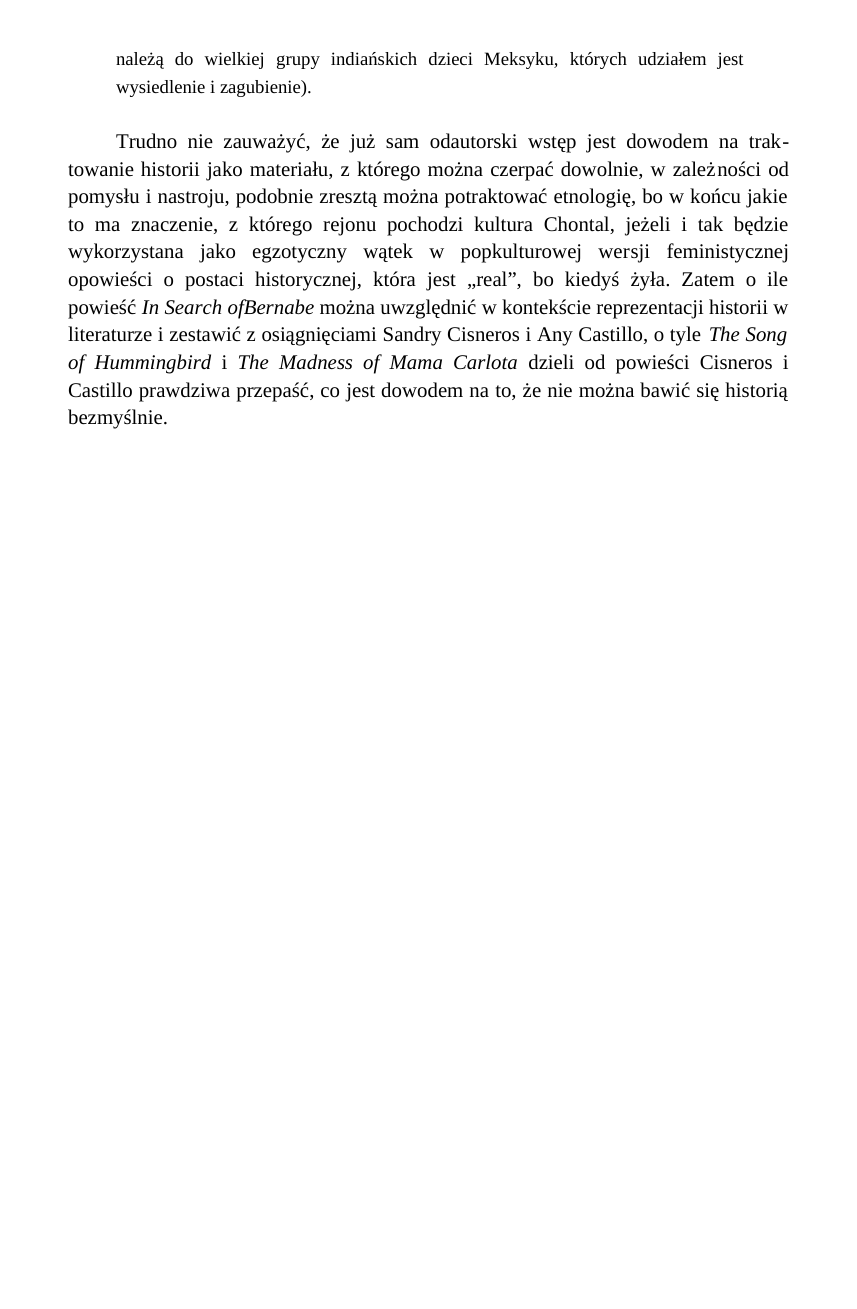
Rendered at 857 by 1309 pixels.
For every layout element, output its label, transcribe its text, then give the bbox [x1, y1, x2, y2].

text Trudno nie zauważyć, że już sam odautorski wstęp jest dowodem na trak­towanie historii jako materiału, z którego można czerpać dowolnie, w zależ­ności od pomysłu i nastroju, podobnie zresztą można potraktować etnologię, bo w końcu jakie to ma znaczenie, z którego rejonu pochodzi kultura Chontal, jeżeli i tak będzie wykorzystana jako egzotyczny wątek w popkulturowej wer­sji feministycznej opowieści o postaci historycznej, która jest „real”, bo kiedyś żyła. Zatem o ile powieść In Search ofBernabe można uwzględnić w kontekście reprezentacji historii w literaturze i zestawić z osiągnięciami Sandry Cisneros i Any Castillo, o tyle The Song of Hummingbird i The Madness of Mama Carlota dzieli od powieści Cisneros i Castillo prawdziwa przepaść, co jest dowodem na to, że nie można bawić się historią bezmyślnie. [68, 129, 789, 429]
text należą do wielkiej grupy indiańskich dzieci Meksyku, których udziałem jest wysiedlenie i zagubienie). [116, 48, 745, 98]
